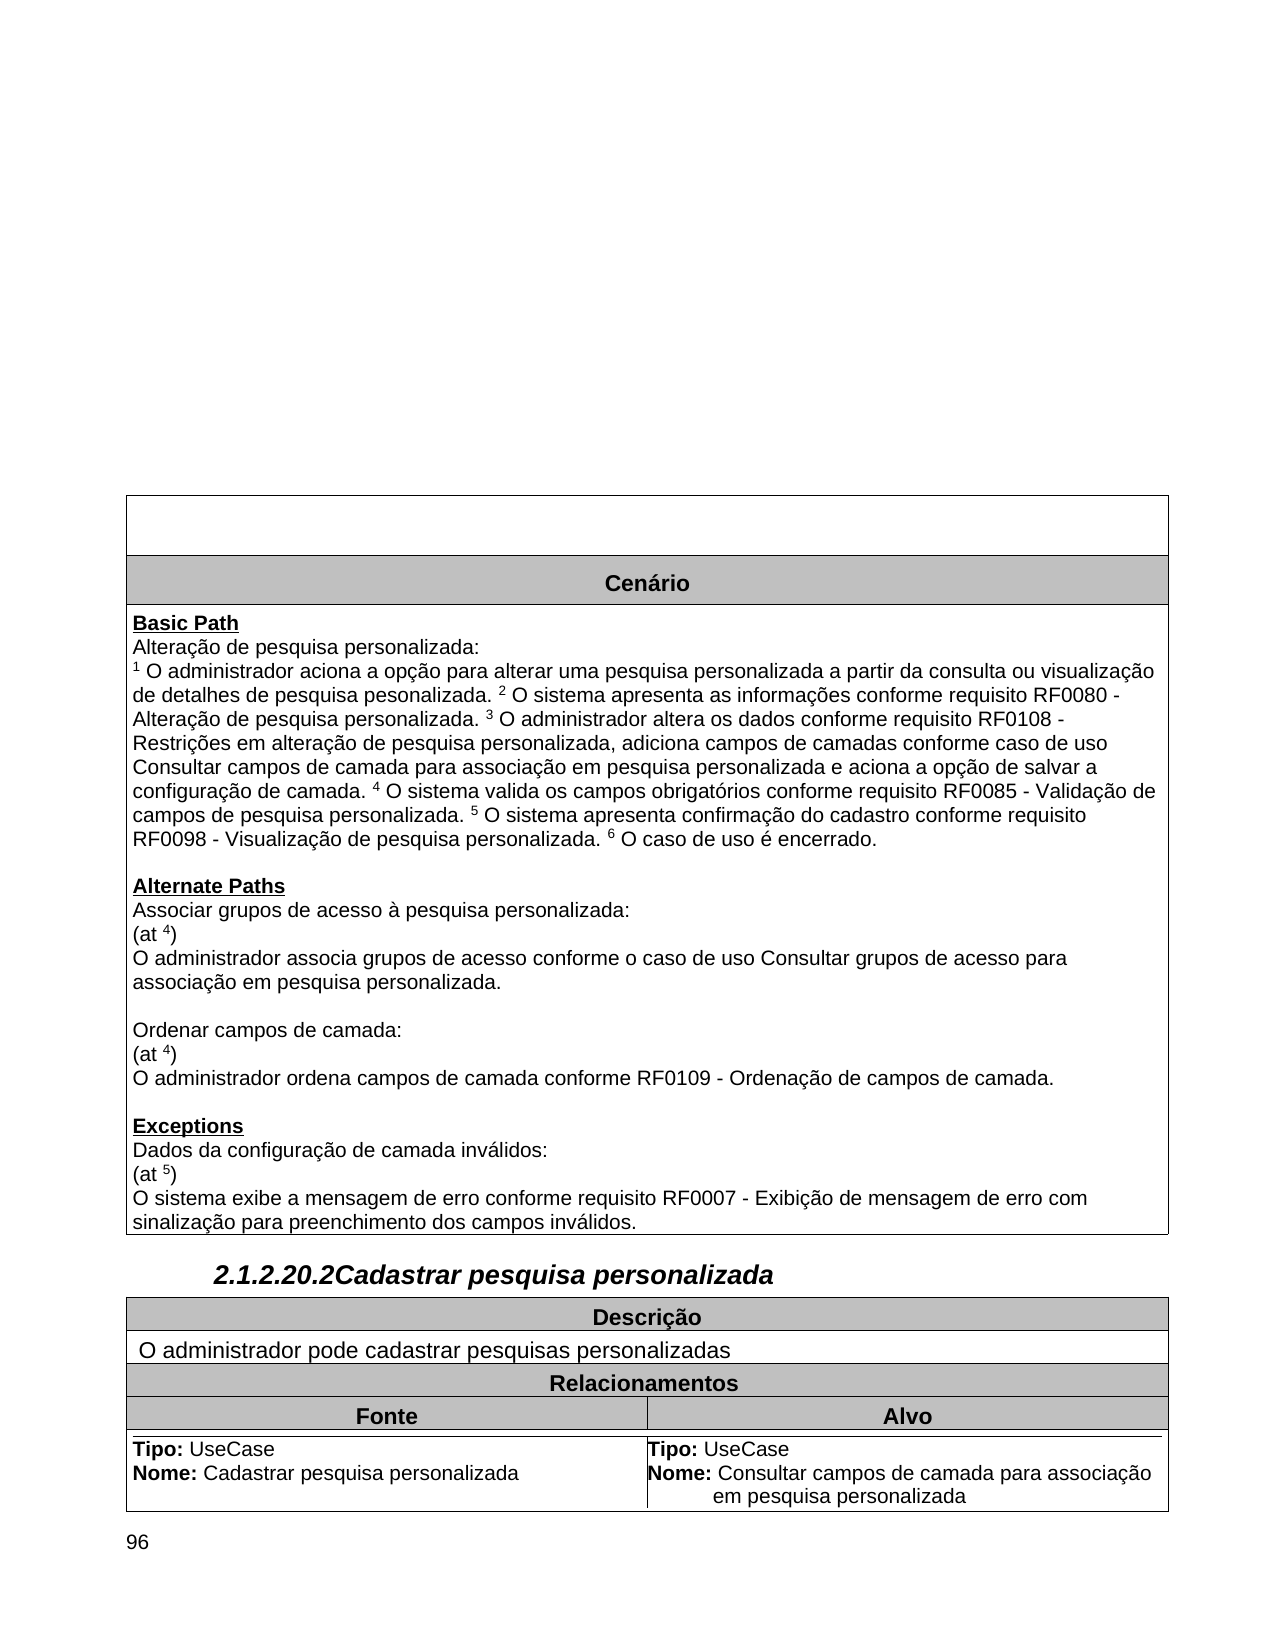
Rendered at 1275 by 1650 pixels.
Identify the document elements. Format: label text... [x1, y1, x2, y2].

table_cell Basic Path Alteração de pesquisa personalizada: 1 O administrador aciona a opção para alterar uma pesquisa personalizada a partir da consulta ou visualização de detalhes de pesquisa pesonalizada. 2 O sistema apresenta as informações conforme requisito RF0080 - Alteração de pesquisa personalizada. 3 O administrador altera os dados conforme requisito RF0108 - Restrições em alteração de pesquisa personalizada, adiciona campos de camadas conforme caso de uso Consultar campos de camada para associação em pesquisa personalizada e aciona a opção de salvar a configuração de camada. 4 O sistema valida os campos obrigatórios conforme requisito RF0085 - Validação de campos de pesquisa personalizada. 5 O sistema apresenta confirmação do cadastro conforme requisito RF0098 - Visualização de pesquisa personalizada. 6 O caso de uso é encerrado. Alternate Paths Associar grupos de acesso à pesquisa personalizada: (at 4) O administrador associa grupos de acesso conforme o caso de uso Consultar grupos de acesso para associação em pesquisa personalizada. Ordenar campos de camada: (at 4) O administrador ordena campos de camada conforme RF0109 - Ordenação de campos de camada. Exceptions Dados da configuração de camada inválidos: (at 5) O sistema exibe a mensagem de erro conforme requisito RF0007 - Exibição de mensagem de erro com sinalização para preenchimento dos campos inválidos. [127, 605, 1168, 1234]
table_cell Fonte [127, 1397, 647, 1429]
table_cell O administrador pode cadastrar pesquisas personalizadas [127, 1331, 1168, 1363]
table_cell [127, 1430, 1168, 1511]
table_header Tipo: UseCase Nome: Cadastrar pesquisa personalizada [133, 1437, 647, 1508]
table_cell Relacionamentos [127, 1364, 1168, 1396]
table_header Descrição [127, 1298, 1168, 1330]
table_cell Alvo [648, 1397, 1168, 1429]
list Cadastrar pesquisa personalizada [214, 1259, 1155, 1290]
table_cell [127, 496, 1168, 555]
table_cell Cenário [127, 556, 1168, 604]
table_header Tipo: UseCase Nome: Consultar campos de camada para associação em pesquisa personalizada [648, 1437, 1162, 1508]
